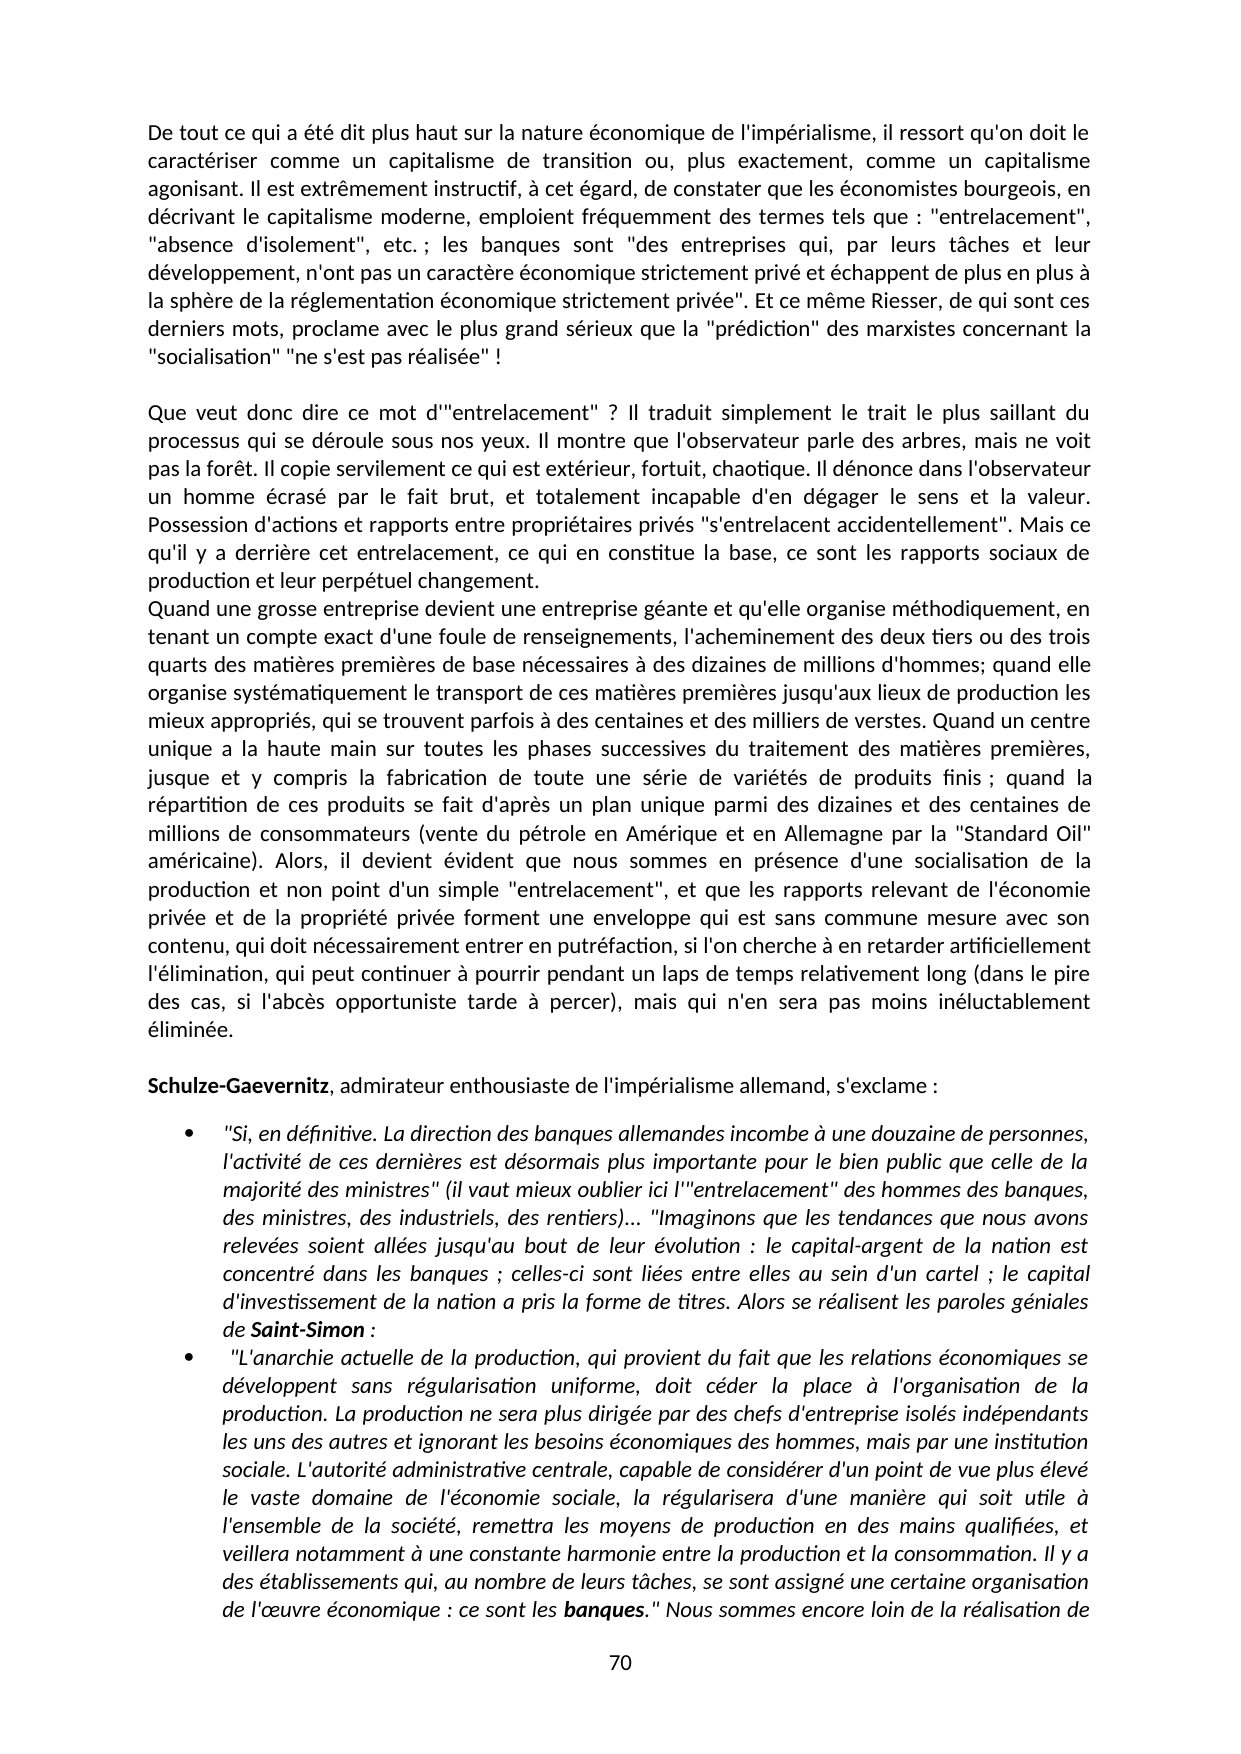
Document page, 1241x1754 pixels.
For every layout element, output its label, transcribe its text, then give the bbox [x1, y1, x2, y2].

text Quand une grosse entreprise devient une entreprise géante et qu'elle organise méthodiquement, en tenant un compte exact d'une foule de renseignements, l'acheminement des deux tiers ou des trois quarts des matières premières de base nécessaires à des dizaines de millions d'hommes; quand elle organise systématiquement le transport de ces matières premières jusqu'aux lieux de production les mieux appropriés, qui se trouvent parfois à des centaines et des milliers de verstes. Quand un centre unique a la haute main sur toutes les phases successives du traitement des matières premières, jusque et y compris la fabrication de toute une série de variétés de produits finis ; quand la répartition de ces produits se fait d'après un plan unique parmi des dizaines et des centaines de millions de consommateurs (vente du pétrole en Amérique et en Allemagne par la "Standard Oil" américaine). Alors, il devient évident que nous sommes en présence d'une socialisation de la production et non point d'un simple "entrelacement", et que les rapports relevant de l'économie privée et de la propriété privée forment une enveloppe qui est sans commune mesure avec son contenu, qui doit nécessairement entrer en putréfaction, si l'on cherche à en retarder artificiellement l'élimination, qui peut continuer à pourrir pendant un laps de temps relativement long (dans le pire des cas, si l'abcès opportuniste tarde à percer), mais qui n'en sera pas moins inéluctablement éliminée. [148, 594, 1093, 1043]
text Que veut donc dire ce mot d'"entrelacement" ? Il traduit simplement le trait le plus saillant du processus qui se déroule sous nos yeux. Il montre que l'observateur parle des arbres, mais ne voit pas la forêt. Il copie servilement ce qui est extérieur, fortuit, chaotique. Il dénonce dans l'observateur un homme écrasé par le fait brut, et totalement incapable d'en dégager le sens et la valeur. Possession d'actions et rapports entre propriétaires privés "s'entrelacent accidentellement". Mais ce qu'il y a derrière cet entrelacement, ce qui en constitue la base, ce sont les rapports sociaux de production et leur perpétuel changement. [148, 398, 1093, 594]
text De tout ce qui a été dit plus haut sur la nature économique de l'impérialisme, il ressort qu'on doit le caractériser comme un capitalisme de transition ou, plus exactement, comme un capitalisme agonisant. Il est extrêmement instructif, à cet égard, de constater que les économistes bourgeois, en décrivant le capitalisme moderne, emploient fréquemment des termes tels que : "entrelacement", "absence d'isolement", etc. ; les banques sont "des entreprises qui, par leurs tâches et leur développement, n'ont pas un caractère économique strictement privé et échappent de plus en plus à la sphère de la réglementation économique strictement privée". Et ce même Riesser, de qui sont ces derniers mots, proclame avec le plus grand sérieux que la "prédiction" des marxistes concernant la "socialisation" "ne s'est pas réalisée" ! [148, 118, 1093, 370]
text Schulze-Gaevernitz, admirateur enthousiaste de l'impérialisme allemand, s'exclame : [148, 1071, 1093, 1099]
list "Si, en définitive. La direction des banques allemandes incombe à une douzaine de personnes, l'activité de ces dernières est désormais plus importante pour le bien public que celle de la majorité des ministres" (il vaut mieux oublier ici l'"entrelacement" des hommes des banques, des ministres, des industriels, des rentiers)... "Imaginons que les tendances que nous avons relevées soient allées jusqu'au bout de leur évolution : le capital-argent de la nation est concentré dans les banques ; celles-ci sont liées entre elles au sein d'un cartel ; le capital d'investissement de la nation a pris la forme de titres. Alors se réalisent les paroles géniales de Saint-Simon : [185, 1119, 1093, 1343]
list "L'anarchie actuelle de la production, qui provient du fait que les relations économiques se développent sans régularisation uniforme, doit céder la place à l'organisation de la production. La production ne sera plus dirigée par des chefs d'entreprise isolés indépendants les uns des autres et ignorant les besoins économiques des hommes, mais par une institution sociale. L'autorité administrative centrale, capable de considérer d'un point de vue plus élevé le vaste domaine de l'économie sociale, la régularisera d'une manière qui soit utile à l'ensemble de la société, remettra les moyens de production en des mains qualifiées, et veillera notamment à une constante harmonie entre la production et la consommation. Il y a des établissements qui, au nombre de leurs tâches, se sont assigné une certaine organisation de l'œuvre économique : ce sont les banques." Nous sommes encore loin de la réalisation de [185, 1343, 1093, 1623]
